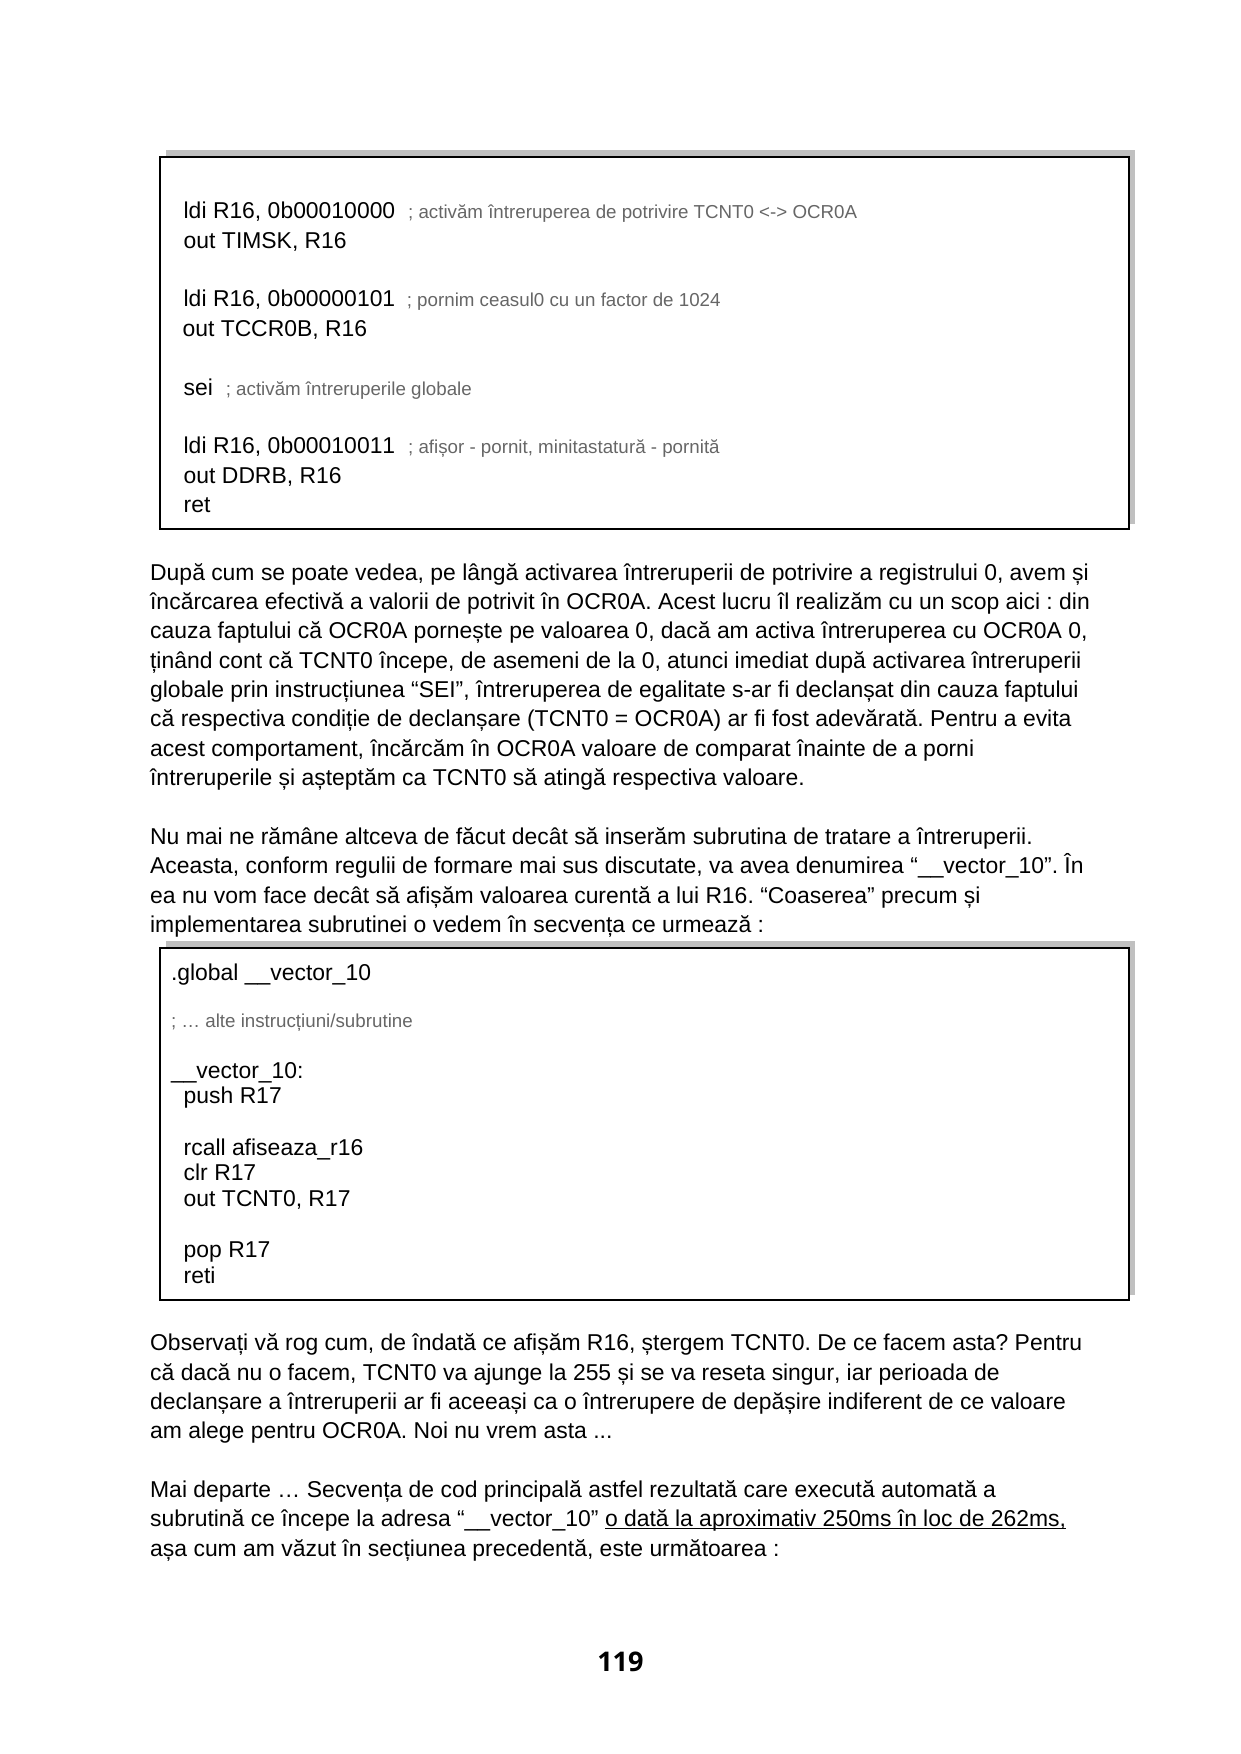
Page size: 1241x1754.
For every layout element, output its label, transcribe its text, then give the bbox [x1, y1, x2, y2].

table_header ldi R16, 0b00010000 ; activăm întreruperea de potrivire TCNT0 <-> OCR0A out TIMSK, R16 ldi R16, 0b00000101 ; pornim ceasul0 cu un factor de 1024 out TCCR0B, R16 sei ; activăm întreruperile globale ldi R16, 0b00010011 ; afișor - pornit, minitastatură - pornită out DDRB, R16 ret [161, 158, 1128, 528]
text Mai departe … Secvența de cod principală astfel rezultată care execută automată a subrutină ce începe la adresa “__vector_10” o dată la aproximativ 250ms în loc de 262ms, așa cum am văzut în secțiunea precedentă, este următoarea : [150, 1477, 1091, 1561]
text După cum se poate vedea, pe lângă activarea întreruperii de potrivire a registrului 0, avem și încărcarea efectivă a valorii de potrivit în OCR0A. Acest lucru îl realizăm cu un scop aici : din cauza faptului că OCR0A pornește pe valoarea 0, dacă am activa întreruperea cu OCR0A 0, ținând cont că TCNT0 începe, de asemeni de la 0, atunci imediat după activarea întreruperii globale prin instrucțiunea “SEI”, întreruperea de egalitate s-ar fi declanșat din cauza faptului că respectiva condiție de declanșare (TCNT0 = OCR0A) ar fi fost adevărată. Pentru a evita acest comportament, încărcăm în OCR0A valoare de comparat înainte de a porni întreruperile și așteptăm ca TCNT0 să atingă respectiva valoare. [150, 559, 1091, 790]
text Nu mai ne rămâne altceva de făcut decât să inserăm subrutina de tratare a întreruperii. Aceasta, conform regulii de formare mai sus discutate, va avea denumirea “__vector_10”. În ea nu vom face decât să afișăm valoarea curentă a lui R16. “Coaserea” precum și implementarea subrutinei o vedem în secvența ce urmează : [150, 823, 1091, 937]
table_header .global __vector_10 ; … alte instrucțiuni/subrutine __vector_10: push R17 rcall afiseaza_r16 clr R17 out TCNT0, R17 pop R17 reti [161, 949, 1128, 1298]
text Observați vă rog cum, de îndată ce afișăm R16, ștergem TCNT0. De ce facem asta? Pentru că dacă nu o facem, TCNT0 va ajunge la 255 și se va reseta singur, iar perioada de declanșare a întreruperii ar fi aceeași ca o întrerupere de depășire indiferent de ce valoare am alege pentru OCR0A. Noi nu vrem asta ... [150, 1330, 1091, 1444]
